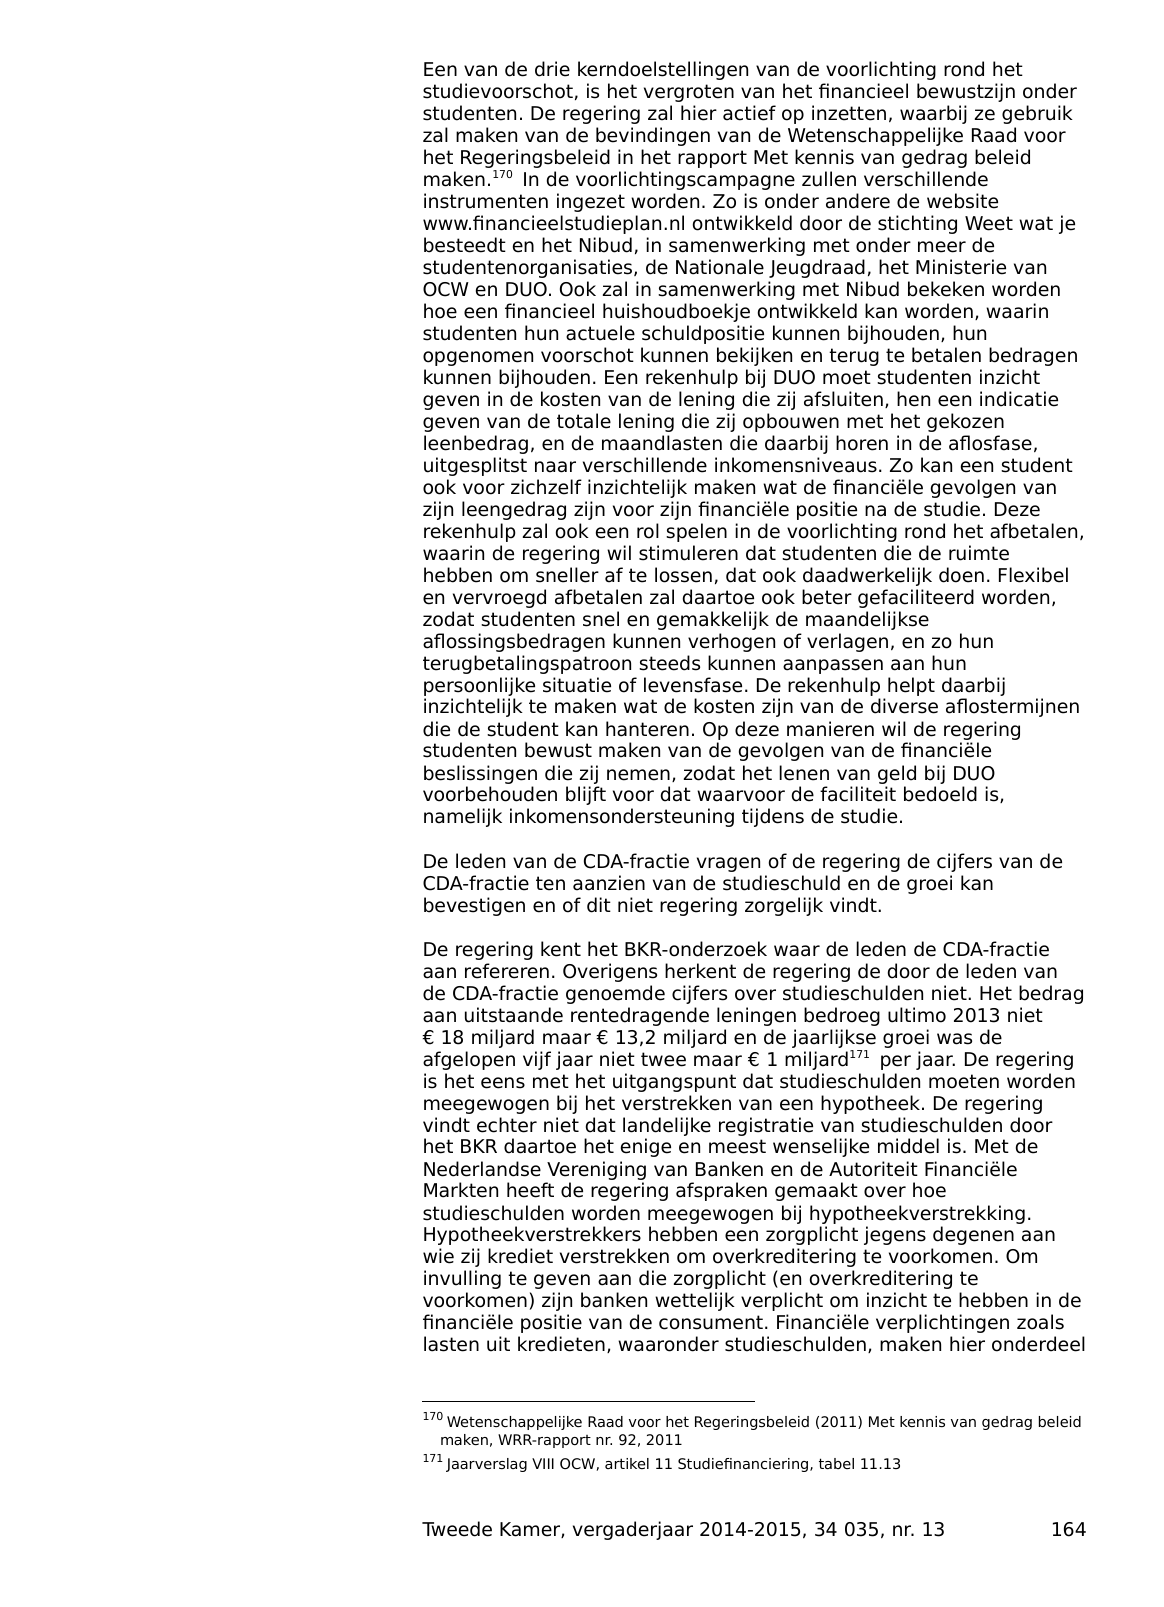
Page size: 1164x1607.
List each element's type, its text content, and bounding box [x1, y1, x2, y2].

text Jaarverslag VIII OCW, artikel 11 Studiefinanciering, tabel 11.13 [422, 1452, 1087, 1474]
text De leden van de CDA-fractie vragen of de regering de cijfers van de CDA-fractie ten aanzien van de studieschuld en de groei kan bevestigen en of dit niet regering zorgelijk vindt. [422, 851, 1087, 916]
text De regering kent het BKR-onderzoek waar de leden de CDA-fractie aan refereren. Overigens herkent de regering de door de leden van de CDA-fractie genoemde cijfers over studieschulden niet. Het bedrag aan uitstaande rentedragende leningen bedroeg ultimo 2013 niet € 18 miljard maar € 13,2 miljard en de jaarlijkse groei was de afgelopen vijf jaar niet twee maar € 1 miljard per jaar. De regering is het eens met het uitgangspunt dat studieschulden moeten worden meegewogen bij het verstrekken van een hypotheek. De regering vindt echter niet dat landelijke registratie van studieschulden door het BKR daartoe het enige en meest wenselijke middel is. Met de Nederlandse Vereniging van Banken en de Autoriteit Financiële Markten heeft de regering afspraken gemaakt over hoe studieschulden worden meegewogen bij hypotheekverstrekking. Hypotheekverstrekkers hebben een zorgplicht jegens degenen aan wie zij krediet verstrekken om overkreditering te voorkomen. Om invulling te geven aan die zorgplicht (en overkreditering te voorkomen) zijn banken wettelijk verplicht om inzicht te hebben in de financiële positie van de consument. Financiële verplichtingen zoals lasten uit kredieten, waaronder studieschulden, maken hier onderdeel [422, 939, 1087, 1356]
text Een van de drie kerndoelstellingen van de voorlichting rond het studievoorschot, is het vergroten van het financieel bewustzijn onder studenten. De regering zal hier actief op inzetten, waarbij ze gebruik zal maken van de bevindingen van de Wetenschappelijke Raad voor het Regeringsbeleid in het rapport Met kennis van gedrag beleid maken. In de voorlichtingscampagne zullen verschillende instrumenten ingezet worden. Zo is onder andere de website www.financieelstudieplan.nl ontwikkeld door de stichting Weet wat je besteedt en het Nibud, in samenwerking met onder meer de studentenorganisaties, de Nationale Jeugdraad, het Ministerie van OCW en DUO. Ook zal in samenwerking met Nibud bekeken worden hoe een financieel huishoudboekje ontwikkeld kan worden, waarin studenten hun actuele schuldpositie kunnen bijhouden, hun opgenomen voorschot kunnen bekijken en terug te betalen bedragen kunnen bijhouden. Een rekenhulp bij DUO moet studenten inzicht geven in de kosten van de lening die zij afsluiten, hen een indicatie geven van de totale lening die zij opbouwen met het gekozen leenbedrag, en de maandlasten die daarbij horen in de aflosfase, uitgesplitst naar verschillende inkomensniveaus. Zo kan een student ook voor zichzelf inzichtelijk maken wat de financiële gevolgen van zijn leengedrag zijn voor zijn financiële positie na de studie. Deze rekenhulp zal ook een rol spelen in de voorlichting rond het afbetalen, waarin de regering wil stimuleren dat studenten die de ruimte hebben om sneller af te lossen, dat ook daadwerkelijk doen. Flexibel en vervroegd afbetalen zal daartoe ook beter gefaciliteerd worden, zodat studenten snel en gemakkelijk de maandelijkse aflossingsbedragen kunnen verhogen of verlagen, en zo hun terugbetalingspatroon steeds kunnen aanpassen aan hun persoonlijke situatie of levensfase. De rekenhulp helpt daarbij inzichtelijk te maken wat de kosten zijn van de diverse aflostermijnen die de student kan hanteren. Op deze manieren wil de regering studenten bewust maken van de gevolgen van de financiële beslissingen die zij nemen, zodat het lenen van geld bij DUO voorbehouden blijft voor dat waarvoor de faciliteit bedoeld is, namelijk inkomensondersteuning tijdens de studie. [422, 59, 1087, 828]
text Wetenschappelijke Raad voor het Regeringsbeleid (2011) Met kennis van gedrag beleid maken, WRR-rapport nr. 92, 2011 [422, 1410, 1087, 1449]
